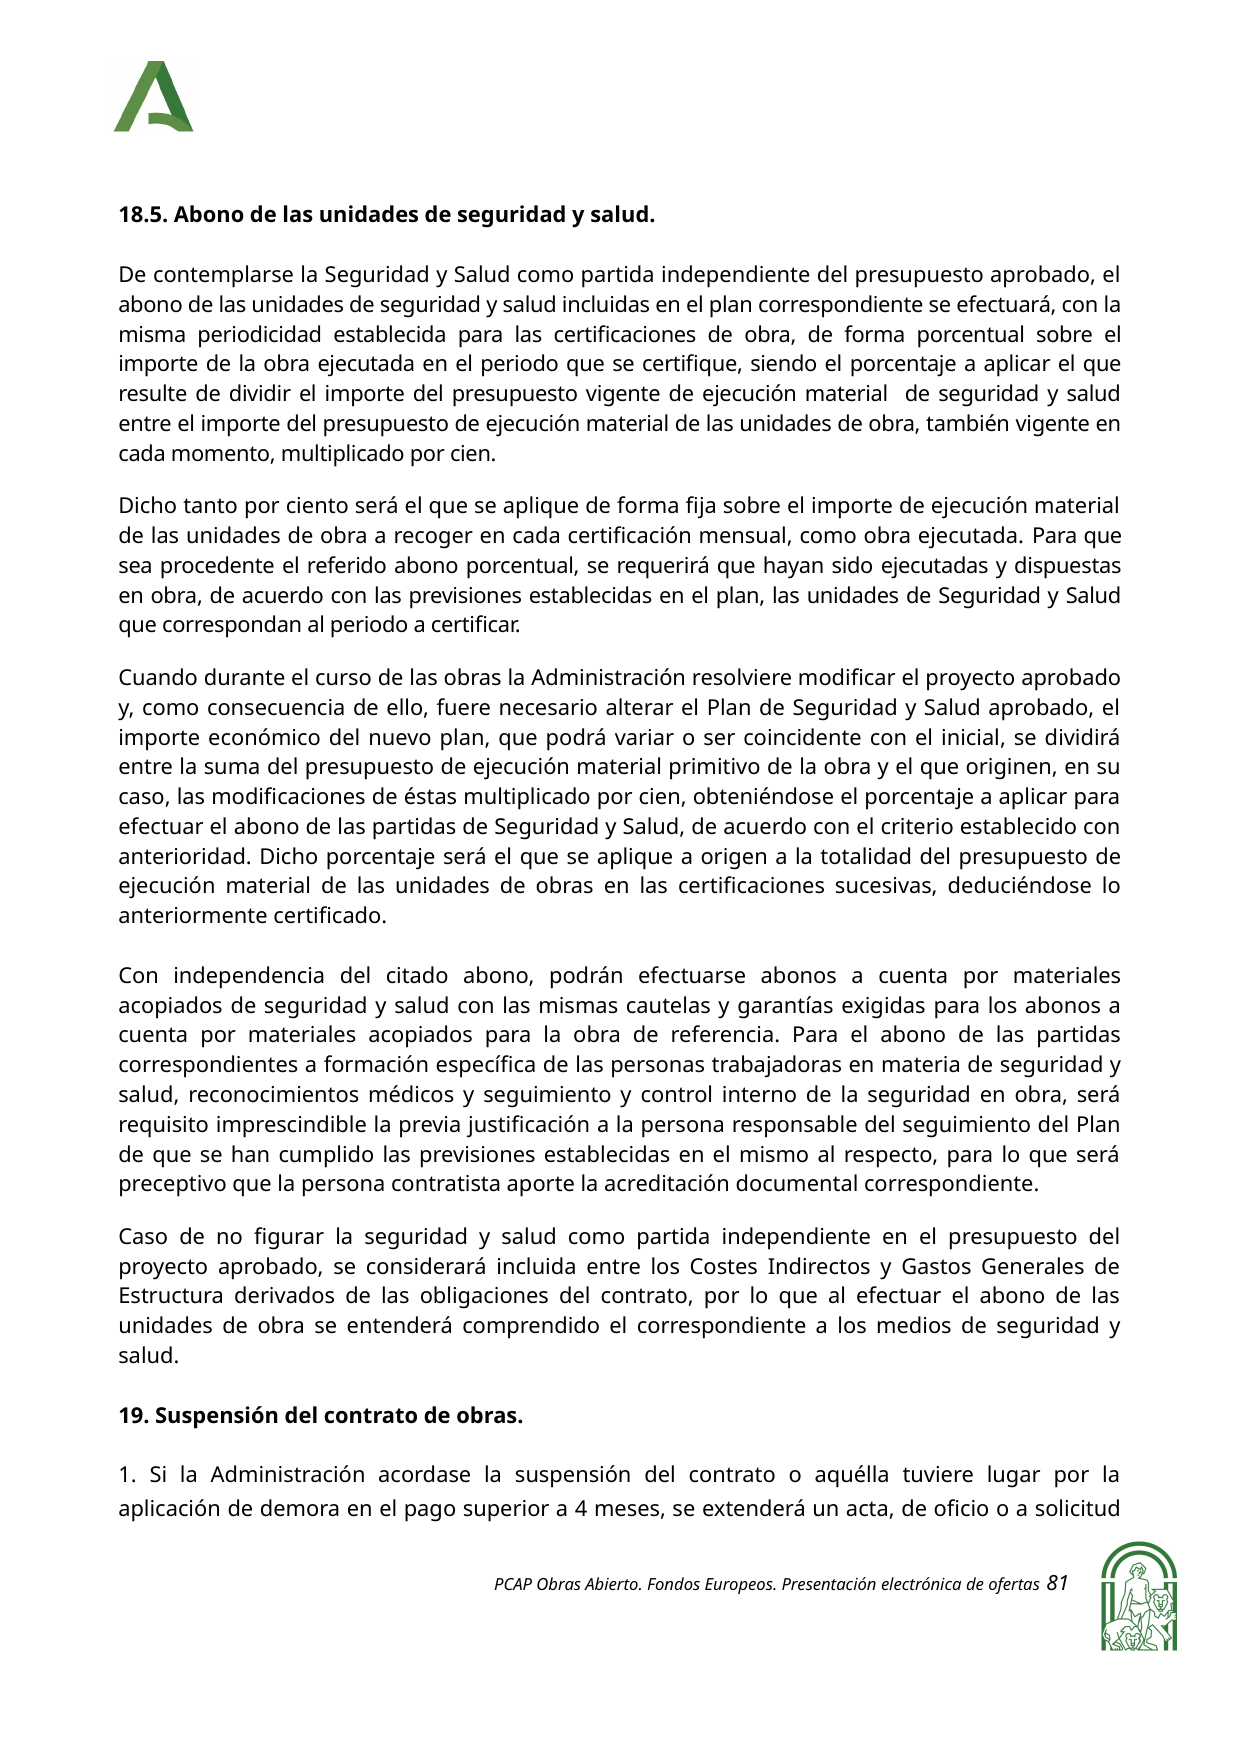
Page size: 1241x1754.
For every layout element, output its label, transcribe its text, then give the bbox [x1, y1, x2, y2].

picture [109, 56, 198, 136]
subtitle 18.5. Abono de las unidades de seguridad y salud. [118, 199, 1122, 229]
text 1. Si la Administración acordase la suspensión del contrato o aquélla tuviere lugar por la aplicación de demora en el pago superior a 4 meses, se extenderá un acta, de oficio o a solicitud [118, 1459, 1122, 1523]
picture [1100, 1540, 1178, 1652]
text Con independencia del citado abono, podrán efectuarse abonos a cuenta por materiales acopiados de seguridad y salud con las mismas cautelas y garantías exigidas para los abonos a cuenta por materiales acopiados para la obra de referencia. Para el abono de las partidas correspondientes a formación específica de las personas trabajadoras en materia de seguridad y salud, reconocimientos médicos y seguimiento y control interno de la seguridad en obra, será requisito imprescindible la previa justificación a la persona responsable del seguimiento del Plan de que se han cumplido las previsiones establecidas en el mismo al respecto, para lo que será preceptivo que la persona contratista aporte la acreditación documental correspondiente. [118, 960, 1122, 1198]
text Caso de no figurar la seguridad y salud como partida independiente en el presupuesto del proyecto aprobado, se considerará incluida entre los Costes Indirectos y Gastos Generales de Estructura derivados de las obligaciones del contrato, por lo que al efectuar el abono de las unidades de obra se entenderá comprendido el correspondiente a los medios de seguridad y salud. [118, 1221, 1122, 1370]
text De contemplarse la Seguridad y Salud como partida independiente del presupuesto aprobado, el abono de las unidades de seguridad y salud incluidas en el plan correspondiente se efectuará, con la misma periodicidad establecida para las certificaciones de obra, de forma porcentual sobre el importe de la obra ejecutada en el periodo que se certifique, siendo el porcentaje a aplicar el que resulte de dividir el importe del presupuesto vigente de ejecución material de seguridad y salud entre el importe del presupuesto de ejecución material de las unidades de obra, también vigente en cada momento, multiplicado por cien. [118, 259, 1122, 468]
subtitle 19. Suspensión del contrato de obras. [118, 1400, 1122, 1429]
text Dicho tanto por ciento será el que se aplique de forma fija sobre el importe de ejecución material de las unidades de obra a recoger en cada certificación mensual, como obra ejecutada. Para que sea procedente el referido abono porcentual, se requerirá que hayan sido ejecutadas y dispuestas en obra, de acuerdo con las previsiones establecidas en el plan, las unidades de Seguridad y Salud que correspondan al periodo a certificar. [118, 490, 1122, 639]
text Cuando durante el curso de las obras la Administración resolviere modificar el proyecto aprobado y, como consecuencia de ello, fuere necesario alterar el Plan de Seguridad y Salud aprobado, el importe económico del nuevo plan, que podrá variar o ser coincidente con el inicial, se dividirá entre la suma del presupuesto de ejecución material primitivo de la obra y el que originen, en su caso, las modificaciones de éstas multiplicado por cien, obteniéndose el porcentaje a aplicar para efectuar el abono de las partidas de Seguridad y Salud, de acuerdo con el criterio establecido con anterioridad. Dicho porcentaje será el que se aplique a origen a la totalidad del presupuesto de ejecución material de las unidades de obras en las certificaciones sucesivas, deduciéndose lo anteriormente certificado. [118, 662, 1122, 930]
